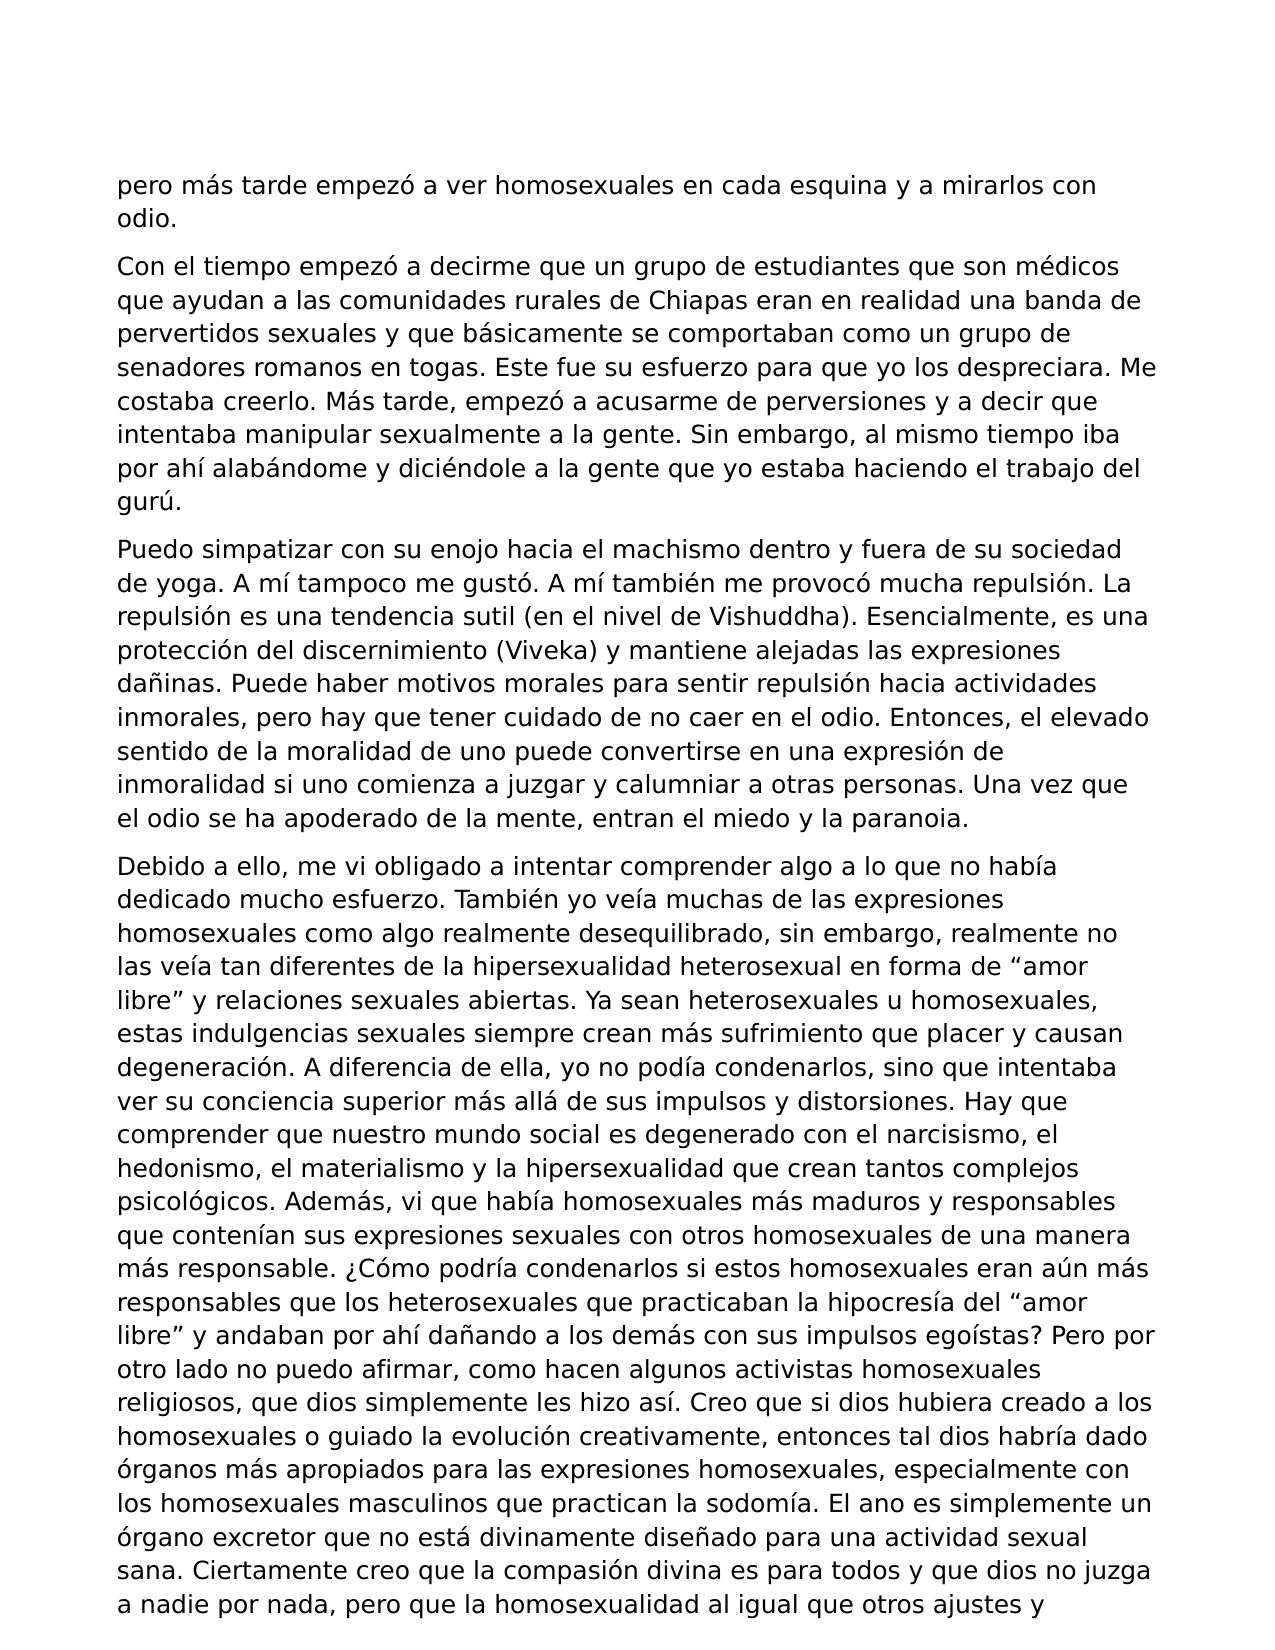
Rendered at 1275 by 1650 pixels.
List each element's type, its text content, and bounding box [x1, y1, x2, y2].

text Debido a ello, me vi obligado a intentar comprender algo a lo que no había dedicado mucho esfuerzo. También yo veía muchas de las expresiones homosexuales como algo realmente desequilibrado, sin embargo, realmente no las veía tan diferentes de la hipersexualidad heterosexual en forma de “amor libre” y relaciones sexuales abiertas. Ya sean heterosexuales u homosexuales, estas indulgencias sexuales siempre crean más sufrimiento que placer y causan degeneración. A diferencia de ella, yo no podía condenarlos, sino que intentaba ver su conciencia superior más allá de sus impulsos y distorsiones. Hay que comprender que nuestro mundo social es degenerado con el narcisismo, el hedonismo, el materialismo y la hipersexualidad que crean tantos complejos psicológicos. Además, vi que había homosexuales más maduros y responsables que contenían sus expresiones sexuales con otros homosexuales de una manera más responsable. ¿Cómo podría condenarlos si estos homosexuales eran aún más responsables que los heterosexuales que practicaban la hipocresía del “amor libre” y andaban por ahí dañando a los demás con sus impulsos egoístas? Pero por otro lado no puedo afirmar, como hacen algunos activistas homosexuales religiosos, que dios simplemente les hizo así. Creo que si dios hubiera creado a los homosexuales o guiado la evolución creativamente, entonces tal dios habría dado órganos más apropiados para las expresiones homosexuales, especialmente con los homosexuales masculinos que practican la sodomía. El ano es simplemente un órgano excretor que no está divinamente diseñado para una actividad sexual sana. Ciertamente creo que la compasión divina es para todos y que dios no juzga a nadie por nada, pero que la homosexualidad al igual que otros ajustes y [117, 852, 1158, 1619]
text Puedo simpatizar con su enojo hacia el machismo dentro y fuera de su sociedad de yoga. A mí tampoco me gustó. A mí también me provocó mucha repulsión. La repulsión es una tendencia sutil (en el nivel de Vishuddha). Esencialmente, es una protección del discernimiento (Viveka) y mantiene alejadas las expresiones dañinas. Puede haber motivos morales para sentir repulsión hacia actividades inmorales, pero hay que tener cuidado de no caer en el odio. Entonces, el elevado sentido de la moralidad de uno puede convertirse en una expresión de inmoralidad si uno comienza a juzgar y calumniar a otras personas. Una vez que el odio se ha apoderado de la mente, entran el miedo y la paranoia. [117, 535, 1158, 833]
text pero más tarde empezó a ver homosexuales en cada esquina y a mirarlos con odio. [117, 171, 1158, 233]
text Con el tiempo empezó a decirme que un grupo de estudiantes que son médicos que ayudan a las comunidades rurales de Chiapas eran en realidad una banda de pervertidos sexuales y que básicamente se comportaban como un grupo de senadores romanos en togas. Este fue su esfuerzo para que yo los despreciara. Me costaba creerlo. Más tarde, empezó a acusarme de perversiones y a decir que intentaba manipular sexualmente a la gente. Sin embargo, al mismo tiempo iba por ahí alabándome y diciéndole a la gente que yo estaba haciendo el trabajo del gurú. [117, 252, 1158, 516]
